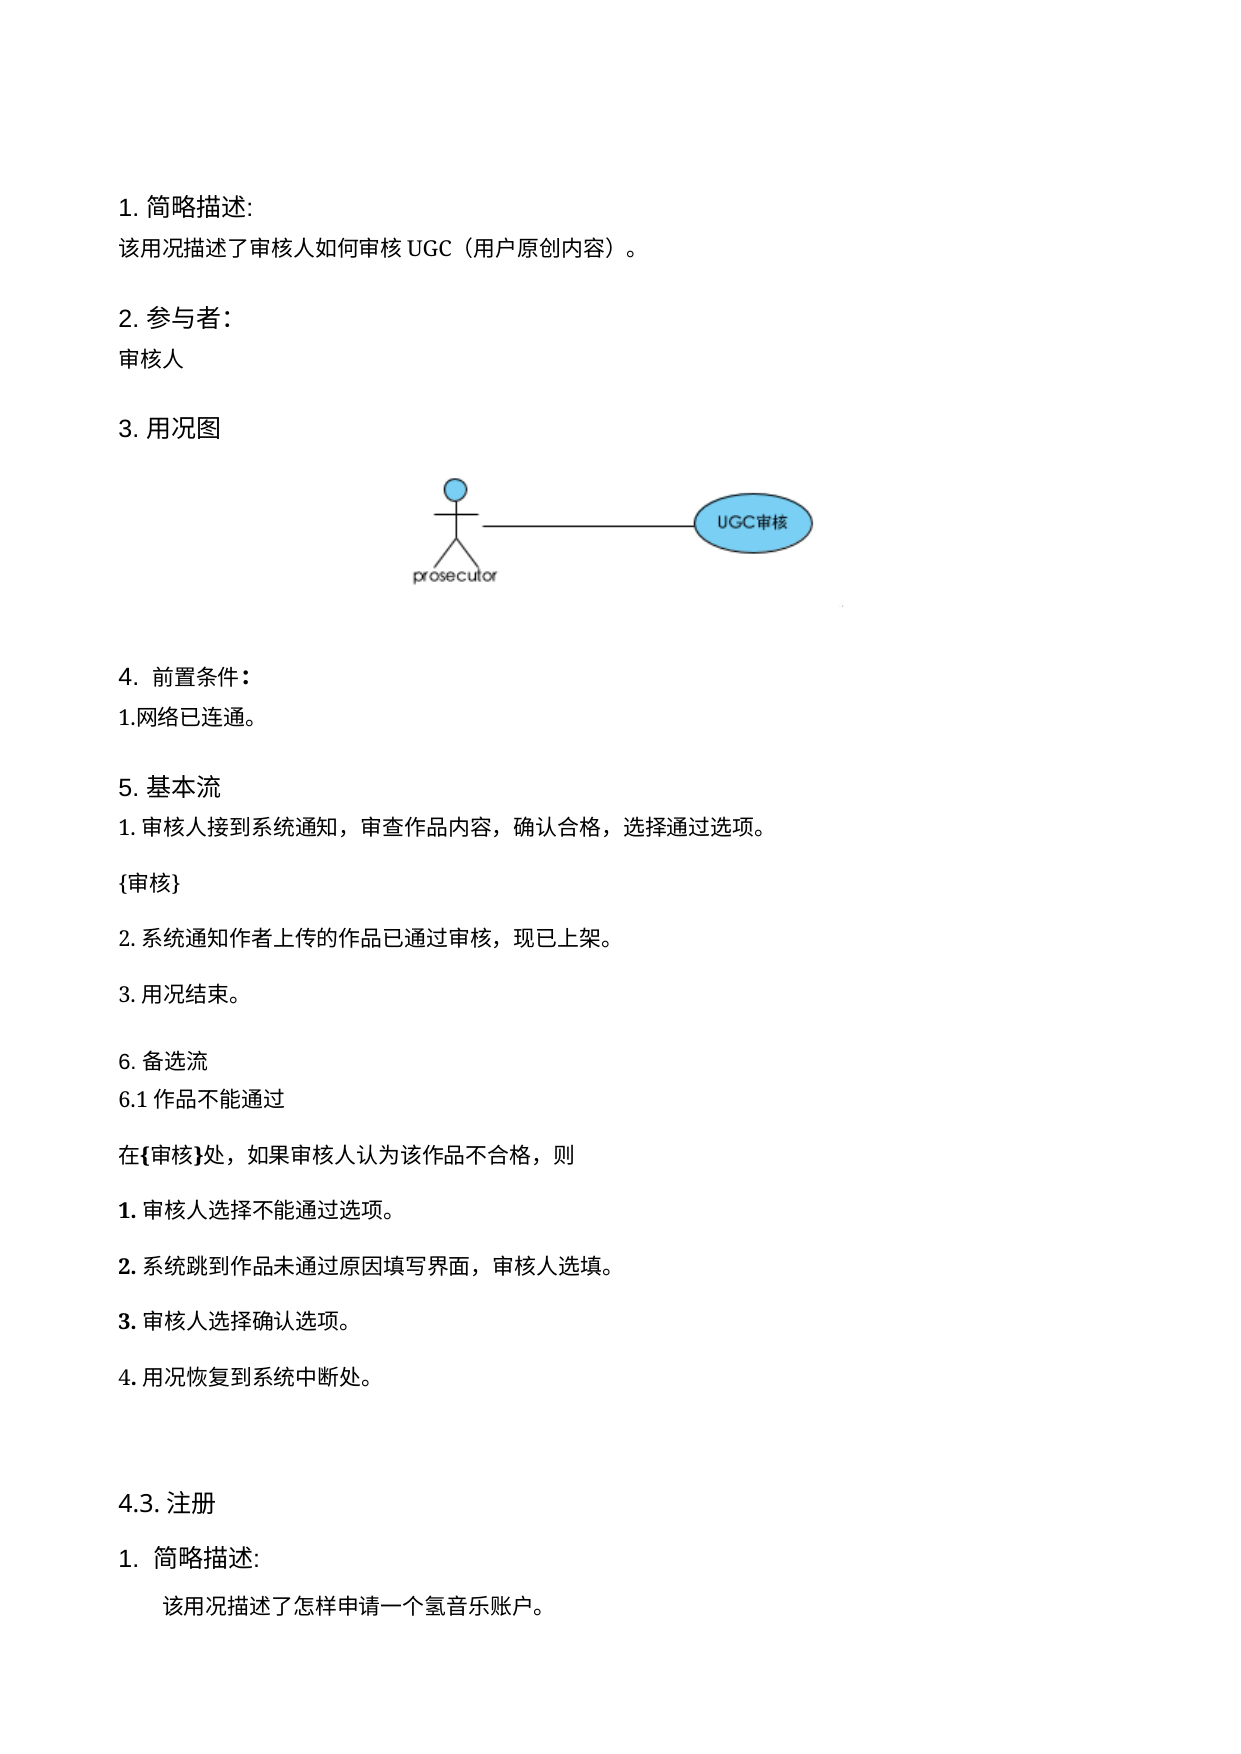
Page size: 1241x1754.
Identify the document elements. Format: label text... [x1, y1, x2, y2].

text 该用况描述了审核人如何审核UGC（用户原创内容）。 [118, 231, 1122, 263]
text 3. 审核人选择确认选项。 [118, 1304, 1122, 1336]
text 2. 系统通知作者上传的作品已通过审核，现已上架。 [118, 921, 1122, 953]
subtitle 简略描述: [118, 1539, 1122, 1575]
text 1. 审核人选择不能通过选项。 [118, 1193, 1122, 1225]
subtitle 注册 [118, 1484, 1122, 1520]
text 审核人 [118, 342, 1122, 373]
text 该用况描述了怎样申请一个氢音乐账户。 [118, 1589, 1122, 1620]
text 3. 用况结束。 [118, 977, 1122, 1009]
subtitle 用况图 [118, 409, 1122, 445]
subtitle 备选流 [118, 1044, 1122, 1076]
text 4. 用况恢复到系统中断处。 [118, 1360, 1122, 1392]
subtitle 参与者： [118, 298, 1122, 334]
text 1. 审核人接到系统通知，审查作品内容，确认合格，选择通过选项。 [118, 810, 1122, 842]
text 6.1 作品不能通过 [118, 1082, 1122, 1114]
text 2. 系统跳到作品未通过原因填写界面，审核人选填。 [118, 1249, 1122, 1281]
text {审核} [118, 866, 1122, 898]
text 1.网络已连通。 [118, 700, 1122, 731]
text 在{审核}处，如果审核人认为该作品不合格，则 [118, 1138, 1122, 1169]
subtitle 前置条件： [118, 657, 1122, 692]
picture [397, 452, 844, 607]
subtitle 基本流 [118, 767, 1122, 803]
subtitle 简略描述: [118, 188, 1122, 224]
